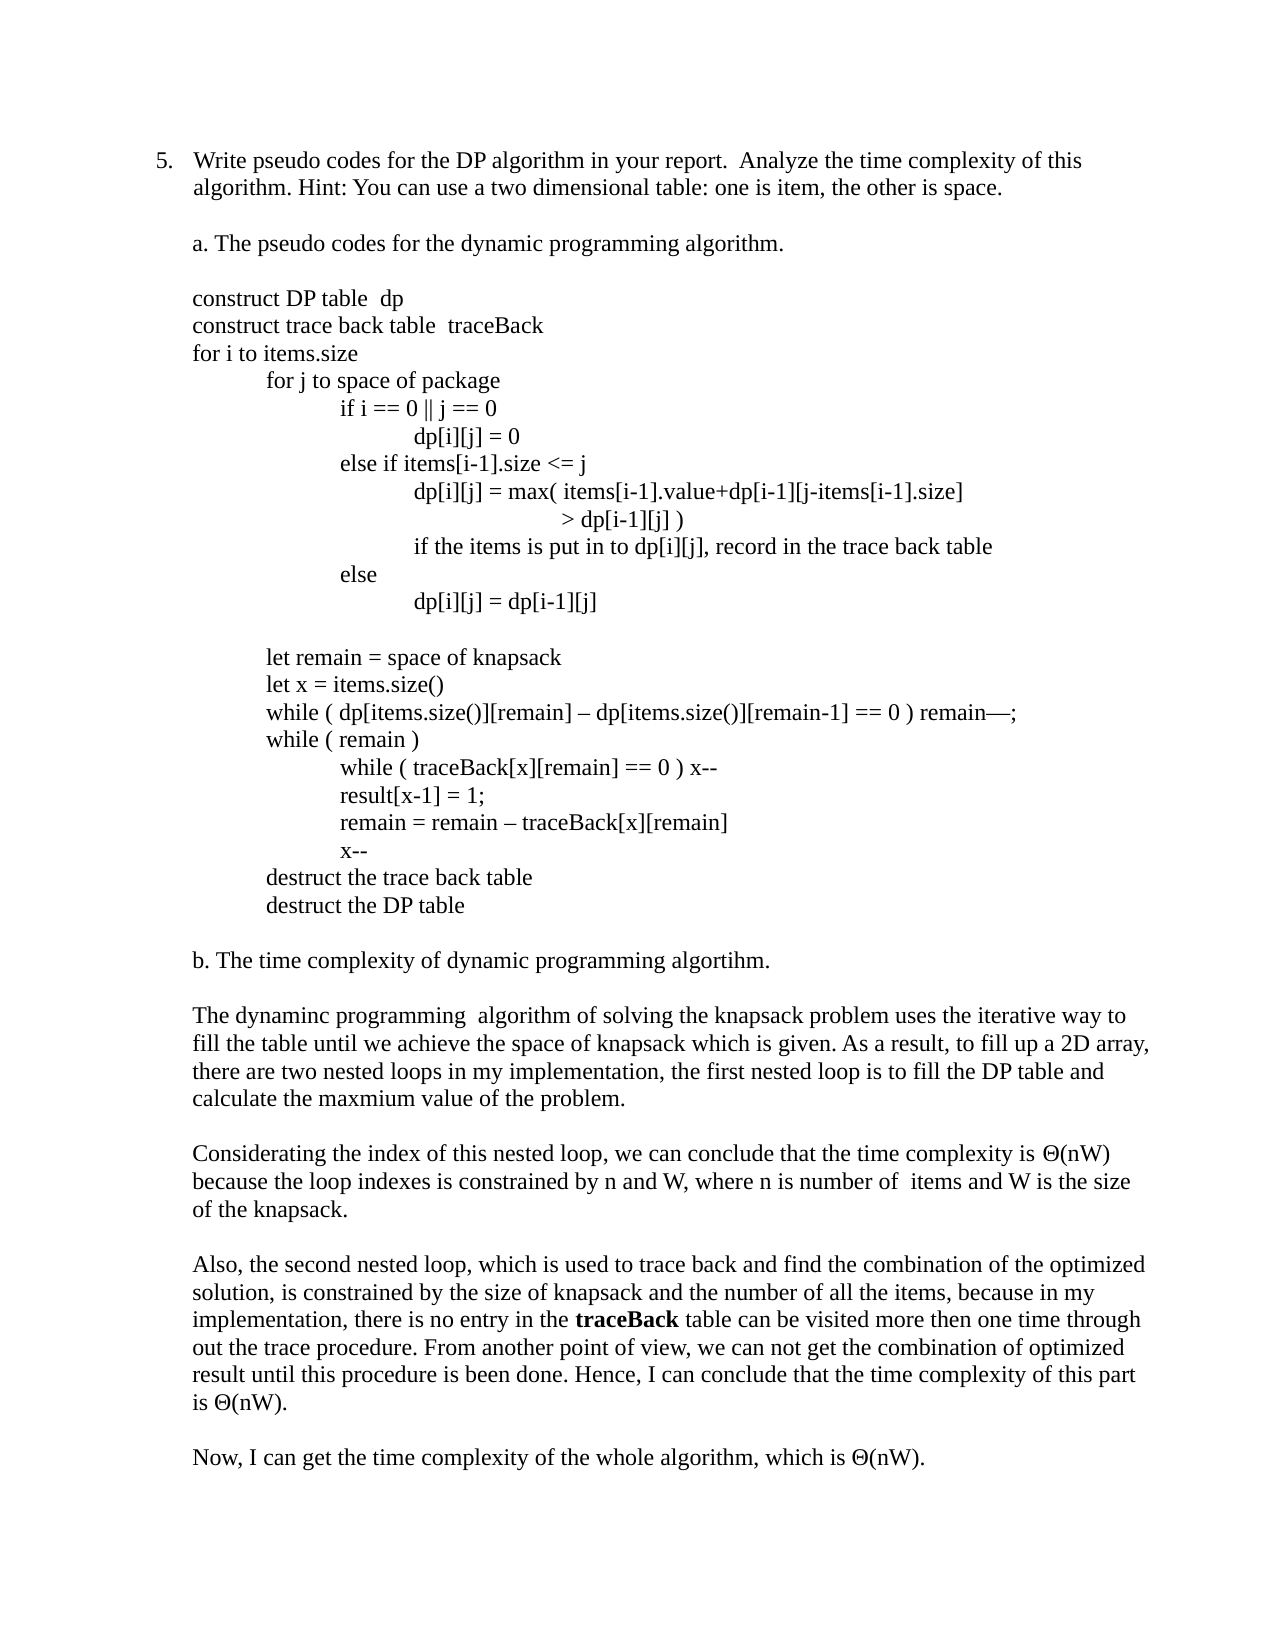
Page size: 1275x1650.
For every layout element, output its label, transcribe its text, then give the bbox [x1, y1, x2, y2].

text construct DP table dp [118, 284, 1157, 311]
text x-- [118, 836, 1157, 863]
text construct trace back table traceBack [118, 311, 1157, 339]
list Write pseudo codes for the DP algorithm in your report. Analyze the time complexity of this algorithm. Hint: You can use a two dimensional table: one is item, the other is space. [156, 146, 1157, 201]
text for j to space of package [118, 367, 1157, 394]
text dp[i][j] = 0 [118, 422, 1157, 449]
text destruct the trace back table [118, 863, 1157, 891]
text else if items[i-1].size <= j [118, 449, 1157, 477]
text Also, the second nested loop, which is used to trace back and find the combination of the optimized solution, is constrained by the size of knapsack and the number of all the items, because in my implementation, there is no entry in the traceBack table can be visited more then one time through out the trace procedure. From another point of view, we can not get the combination of optimized result until this procedure is been done. Hence, I can conclude that the time complexity of this part is Θ(nW). [118, 1250, 1157, 1416]
text while ( remain ) [118, 725, 1157, 753]
text Considerating the index of this nested loop, we can conclude that the time complexity is Θ(nW) because the loop indexes is constrained by n and W, where n is number of items and W is the size of the knapsack. [118, 1139, 1157, 1222]
text Now, I can get the time complexity of the whole algorithm, which is Θ(nW). [118, 1443, 1157, 1471]
text let remain = space of knapsack [118, 643, 1157, 670]
text dp[i][j] = dp[i-1][j] [118, 587, 1157, 615]
text dp[i][j] = max( items[i-1].value+dp[i-1][j-items[i-1].size] [118, 477, 1157, 504]
text destruct the DP table [118, 891, 1157, 919]
text if i == 0 || j == 0 [118, 394, 1157, 422]
text while ( traceBack[x][remain] == 0 ) x-- [118, 753, 1157, 781]
text The dynaminc programming algorithm of solving the knapsack problem uses the iterative way to fill the table until we achieve the space of knapsack which is given. As a result, to fill up a 2D array, there are two nested loops in my implementation, the first nested loop is to fill the DP table and calculate the maxmium value of the problem. [118, 1001, 1157, 1112]
text remain = remain – traceBack[x][remain] [118, 808, 1157, 836]
text let x = items.size() [118, 670, 1157, 698]
text a. The pseudo codes for the dynamic programming algorithm. [118, 228, 1157, 256]
text else [118, 560, 1157, 587]
text for i to items.size [118, 339, 1157, 367]
text > dp[i-1][j] ) [118, 504, 1157, 532]
text b. The time complexity of dynamic programming algortihm. [118, 946, 1157, 974]
text if the items is put in to dp[i][j], record in the trace back table [118, 532, 1157, 560]
text result[x-1] = 1; [118, 781, 1157, 808]
text while ( dp[items.size()][remain] – dp[items.size()][remain-1] == 0 ) remain—; [118, 698, 1157, 725]
